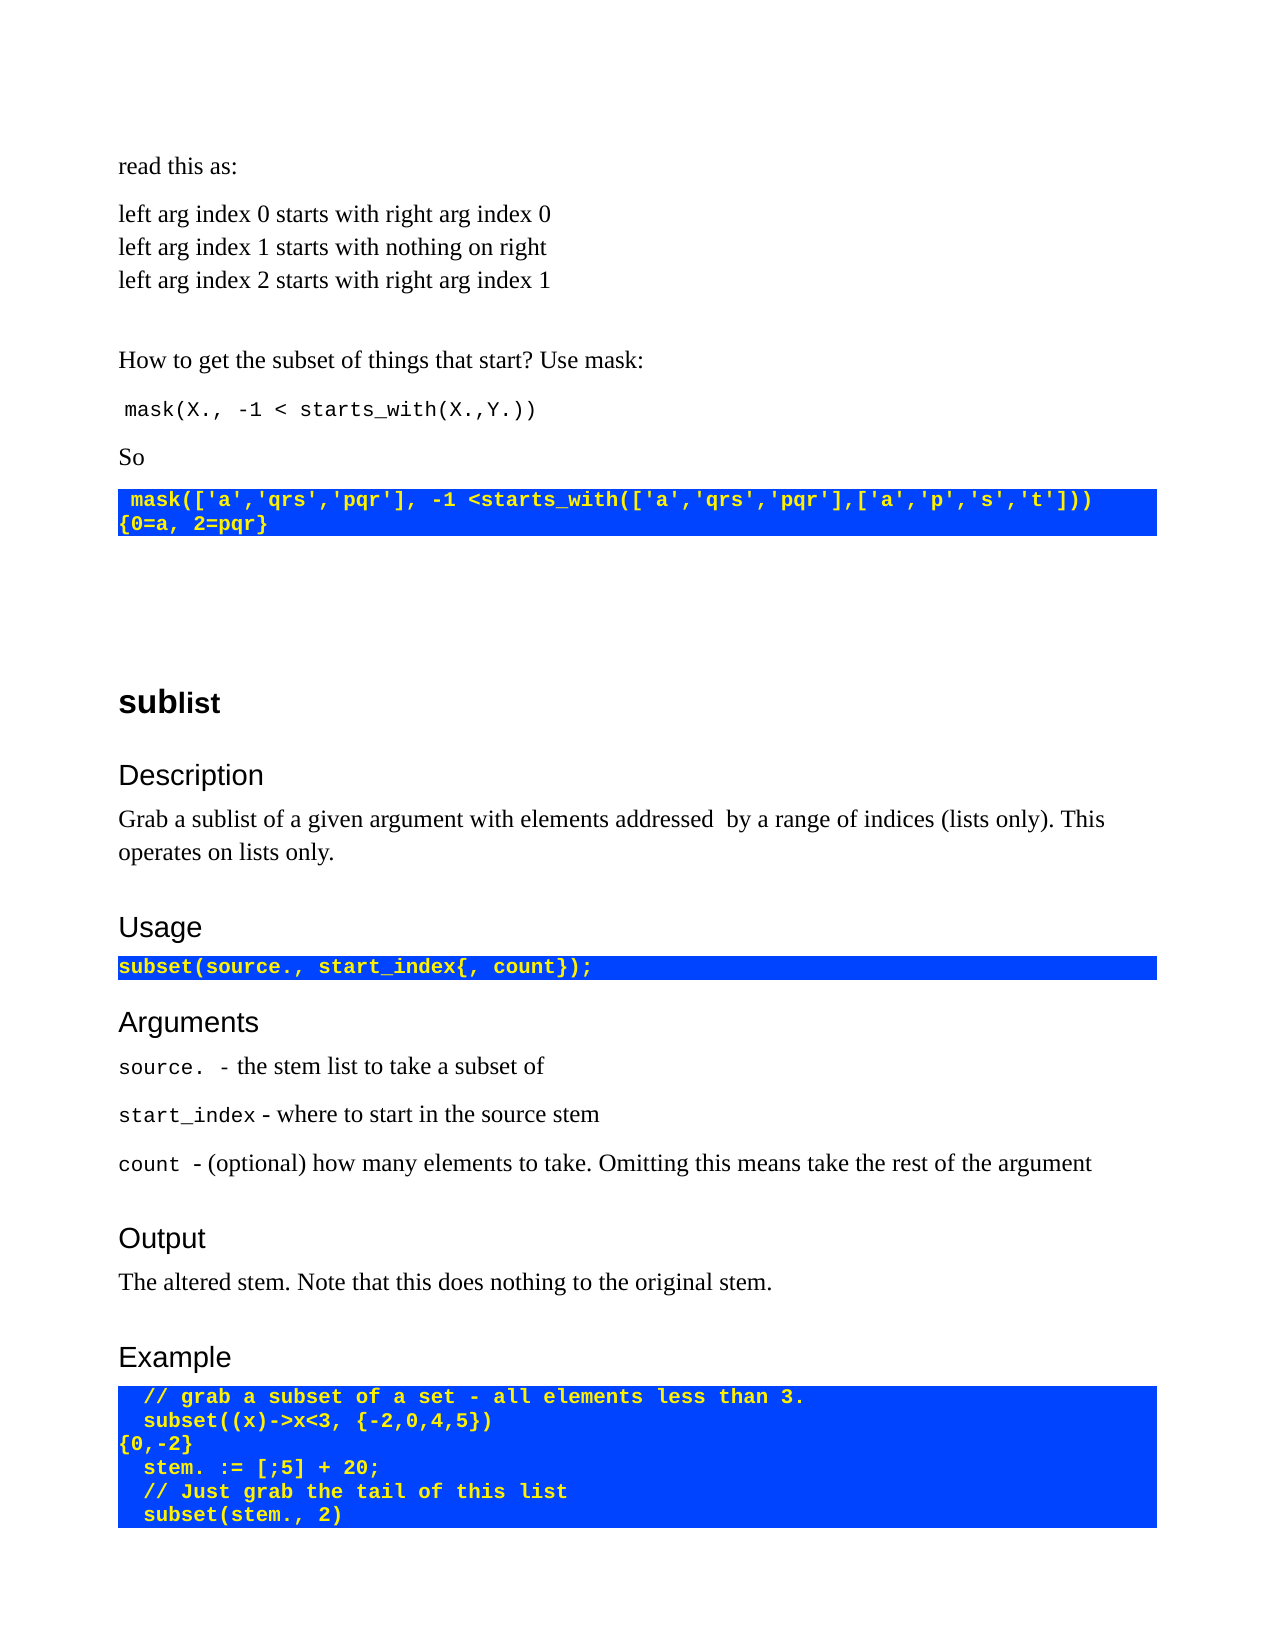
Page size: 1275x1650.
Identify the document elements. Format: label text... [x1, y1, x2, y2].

text start_index - where to start in the source stem [118, 1099, 1157, 1129]
text {0,-2} [118, 1433, 1157, 1457]
text mask(['a','qrs','pqr'], -1 <starts_with(['a','qrs','pqr'],['a','p','s','t'])) [118, 489, 1157, 513]
subtitle Output [118, 1221, 1157, 1255]
text read this as: [118, 118, 1157, 180]
subtitle Example [118, 1340, 1157, 1373]
text source. - the stem list to take a subset of [118, 1051, 1157, 1080]
text stem. := [;5] + 20; [118, 1457, 1157, 1481]
text Grab a sublist of a given argument with elements addressed by a range of indices (lists only). This operates on lists only. [118, 804, 1157, 866]
text mask(X., -1 < starts_with(X.,Y.)) [118, 393, 1157, 423]
subtitle Arguments [118, 1005, 1157, 1038]
text How to get the subset of things that start? Use mask: [118, 345, 1157, 374]
text // Just grab the tail of this list [118, 1481, 1157, 1504]
text subset((x)->x<3, {-2,0,4,5}) [118, 1410, 1157, 1433]
text left arg index 0 starts with right arg index 0 left arg index 1 starts with nothing on right left arg index 2 starts with right arg index 1 [118, 199, 1157, 327]
text So [118, 442, 1157, 470]
subtitle Usage [118, 910, 1157, 943]
text The altered stem. Note that this does nothing to the original stem. [118, 1267, 1157, 1296]
text subset(stem., 2) [118, 1504, 1157, 1528]
text {0=a, 2=pqr} [118, 513, 1157, 536]
text subset(source., start_index{, count}); [118, 956, 1157, 980]
text // grab a subset of a set - all elements less than 3. [118, 1386, 1157, 1410]
text count - (optional) how many elements to take. Omitting this means take the rest of the argument [118, 1148, 1157, 1177]
subtitle Description [118, 758, 1157, 792]
subtitle sublist [118, 605, 1157, 721]
